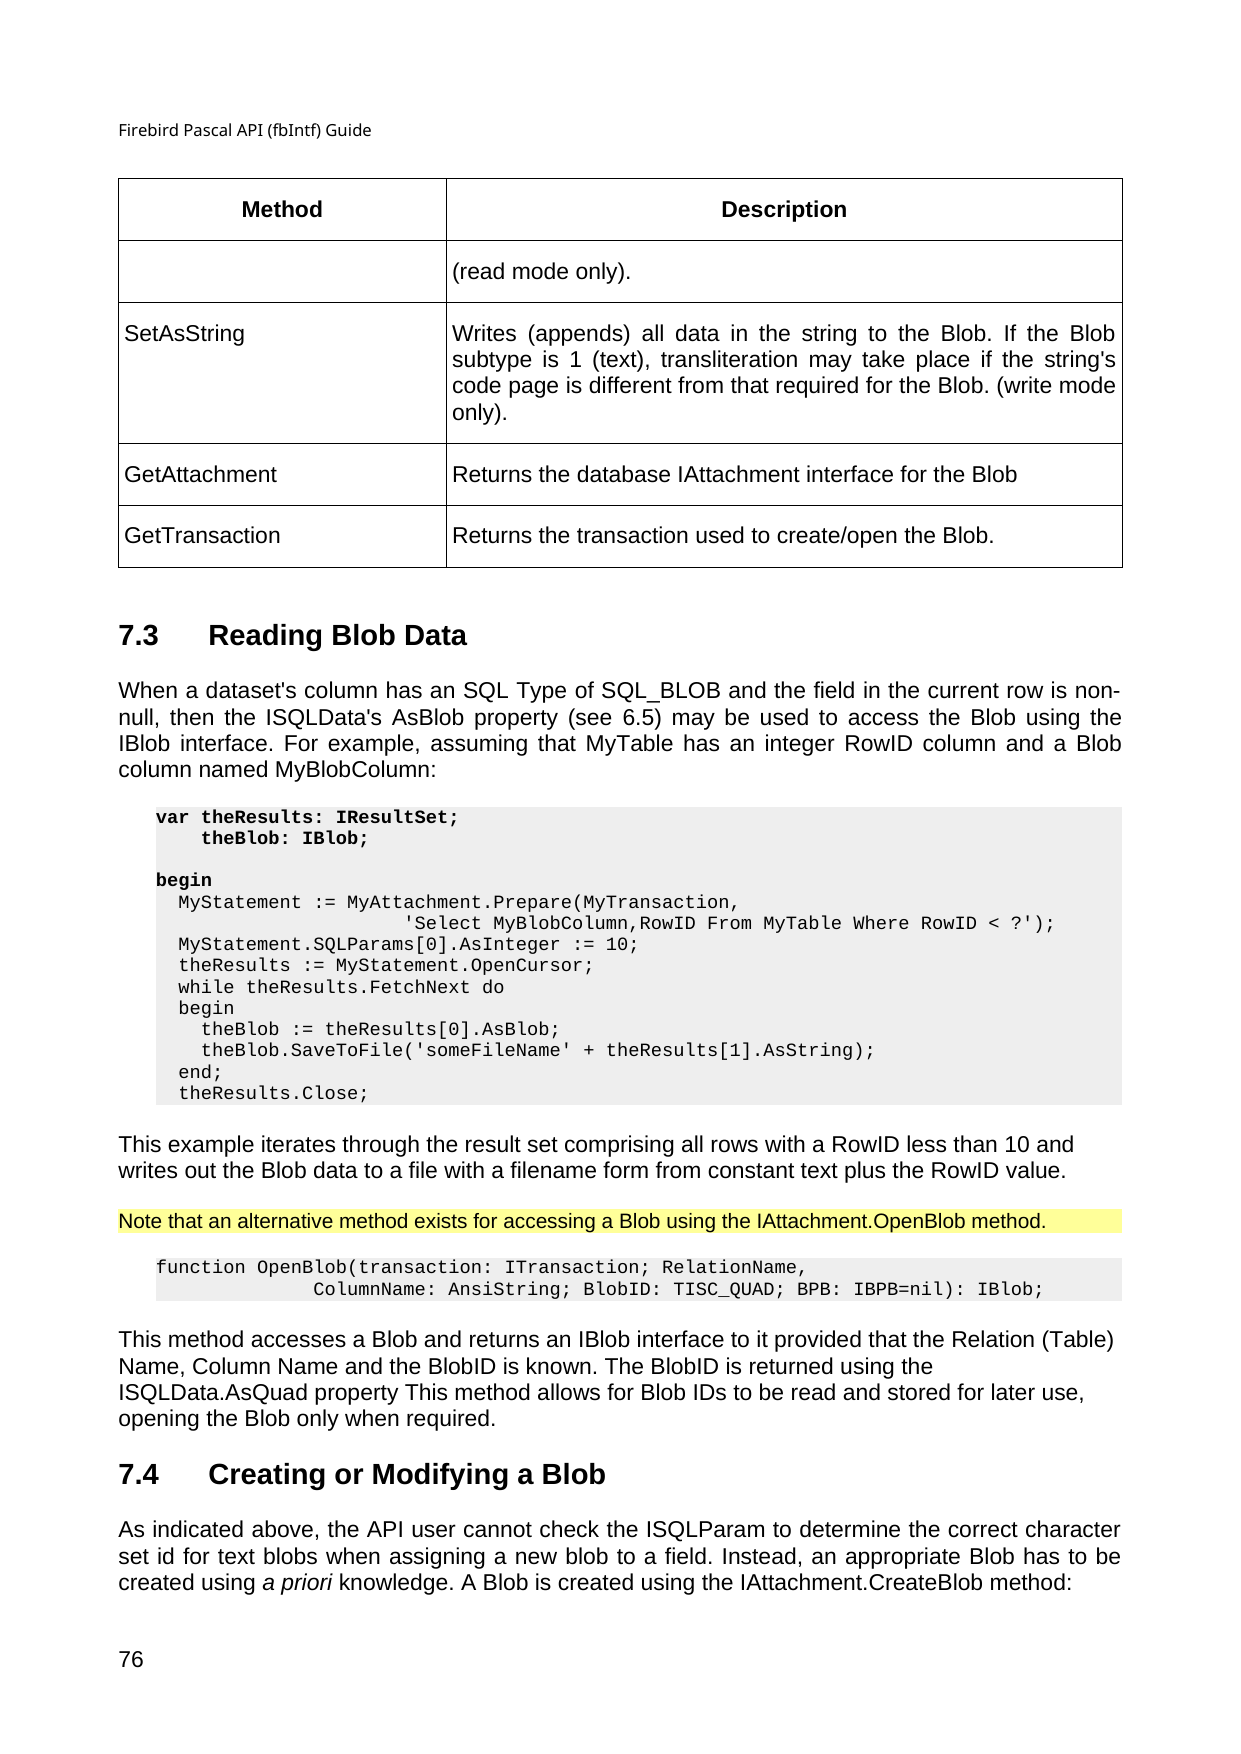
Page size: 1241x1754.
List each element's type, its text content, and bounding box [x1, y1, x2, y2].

text function OpenBlob(transaction: ITransaction; RelationName, [156, 1258, 1122, 1279]
table_cell Returns the transaction used to create/open the Blob. [447, 506, 1122, 567]
table_cell [119, 241, 446, 302]
text var theResults: IResultSet; [156, 807, 1122, 829]
table_header Description [447, 179, 1122, 240]
text theResults.Close; [156, 1084, 1122, 1105]
text theBlob: IBlob; [156, 829, 1122, 850]
text MyStatement.SQLParams[0].AsInteger := 10; [156, 935, 1122, 956]
text MyStatement := MyAttachment.Prepare(MyTransaction, [156, 892, 1122, 914]
text begin [156, 871, 1122, 892]
text begin [156, 999, 1122, 1020]
subtitle Reading Blob Data [118, 618, 1122, 652]
text ColumnName: AnsiString; BlobID: TISC_QUAD; BPB: IBPB=nil): IBlob; [156, 1279, 1122, 1301]
text This method accesses a Blob and returns an IBlob interface to it provided that the Relation (Table) Name, Column Name and the BlobID is known. The BlobID is returned using the ISQLData.AsQuad property This method allows for Blob IDs to be read and stored for later use, opening the Blob only when required. [118, 1326, 1122, 1432]
table_cell GetTransaction [119, 506, 446, 567]
table_cell Writes (appends) all data in the string to the Blob. If the Blob subtype is 1 (text), transliteration may take place if the string's code page is different from that required for the Blob. (write mode only). [447, 303, 1122, 443]
text theResults := MyStatement.OpenCursor; [156, 956, 1122, 977]
table_header Method [119, 179, 446, 240]
subtitle Creating or Modifying a Blob [118, 1457, 1122, 1491]
text 'Select MyBlobColumn,RowID From MyTable Where RowID < ?'); [156, 914, 1122, 935]
text end; [156, 1062, 1122, 1084]
text As indicated above, the API user cannot check the ISQLParam to determine the correct character set id for text blobs when assigning a new blob to a field. Instead, an appropriate Blob has to be created using a priori knowledge. A Blob is created using the IAttachment.CreateBlob method: [118, 1516, 1122, 1595]
text theBlob.SaveToFile('someFileName' + theResults[1].AsString); [156, 1041, 1122, 1062]
text Note that an alternative method exists for accessing a Blob using the IAttachment.OpenBlob method. [118, 1209, 1122, 1233]
table_cell SetAsString [119, 303, 446, 443]
table_cell (read mode only). [447, 241, 1122, 302]
text When a dataset's column has an SQL Type of SQL_BLOB and the field in the current row is non-null, then the ISQLData's AsBlob property (see 6.5) may be used to access the Blob using the IBlob interface. For example, assuming that MyTable has an integer RowID column and a Blob column named MyBlobColumn: [118, 677, 1122, 782]
table_cell Returns the database IAttachment interface for the Blob [447, 444, 1122, 505]
text while theResults.FetchNext do [156, 977, 1122, 999]
table_cell GetAttachment [119, 444, 446, 505]
text This example iterates through the result set comprising all rows with a RowID less than 10 and writes out the Blob data to a file with a filename form from constant text plus the RowID value. [118, 1131, 1122, 1183]
text theBlob := theResults[0].AsBlob; [156, 1020, 1122, 1041]
